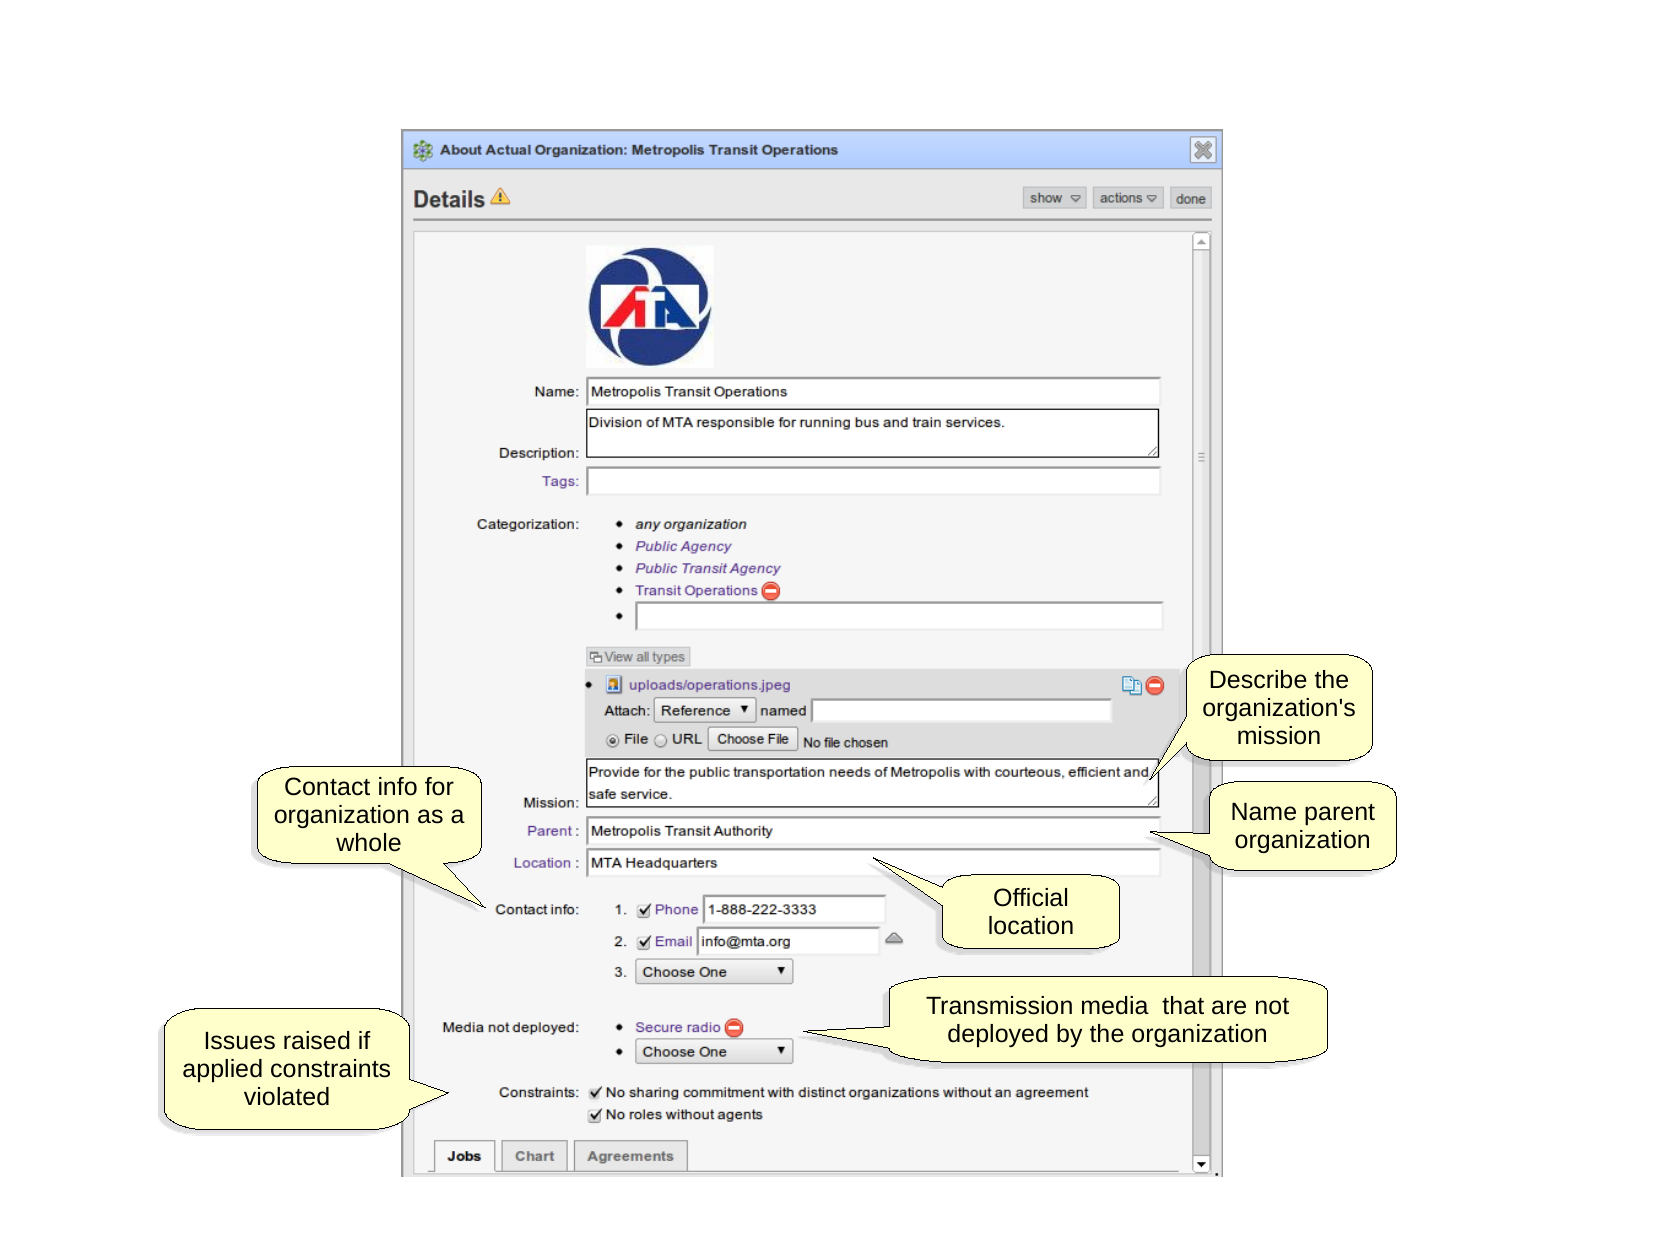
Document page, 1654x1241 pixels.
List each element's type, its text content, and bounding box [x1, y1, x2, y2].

text_box Issues raised if applied constraints violated [164, 1008, 449, 1130]
text_box Contact info for organization as a whole [257, 766, 486, 908]
text_box Transmission media that are not deployed by the organization [803, 976, 1328, 1063]
text_box Official location [873, 857, 1120, 949]
text_box Describe the organization's mission [1149, 654, 1373, 780]
text_box Name parent organization [1150, 781, 1397, 871]
picture [401, 129, 1223, 1177]
